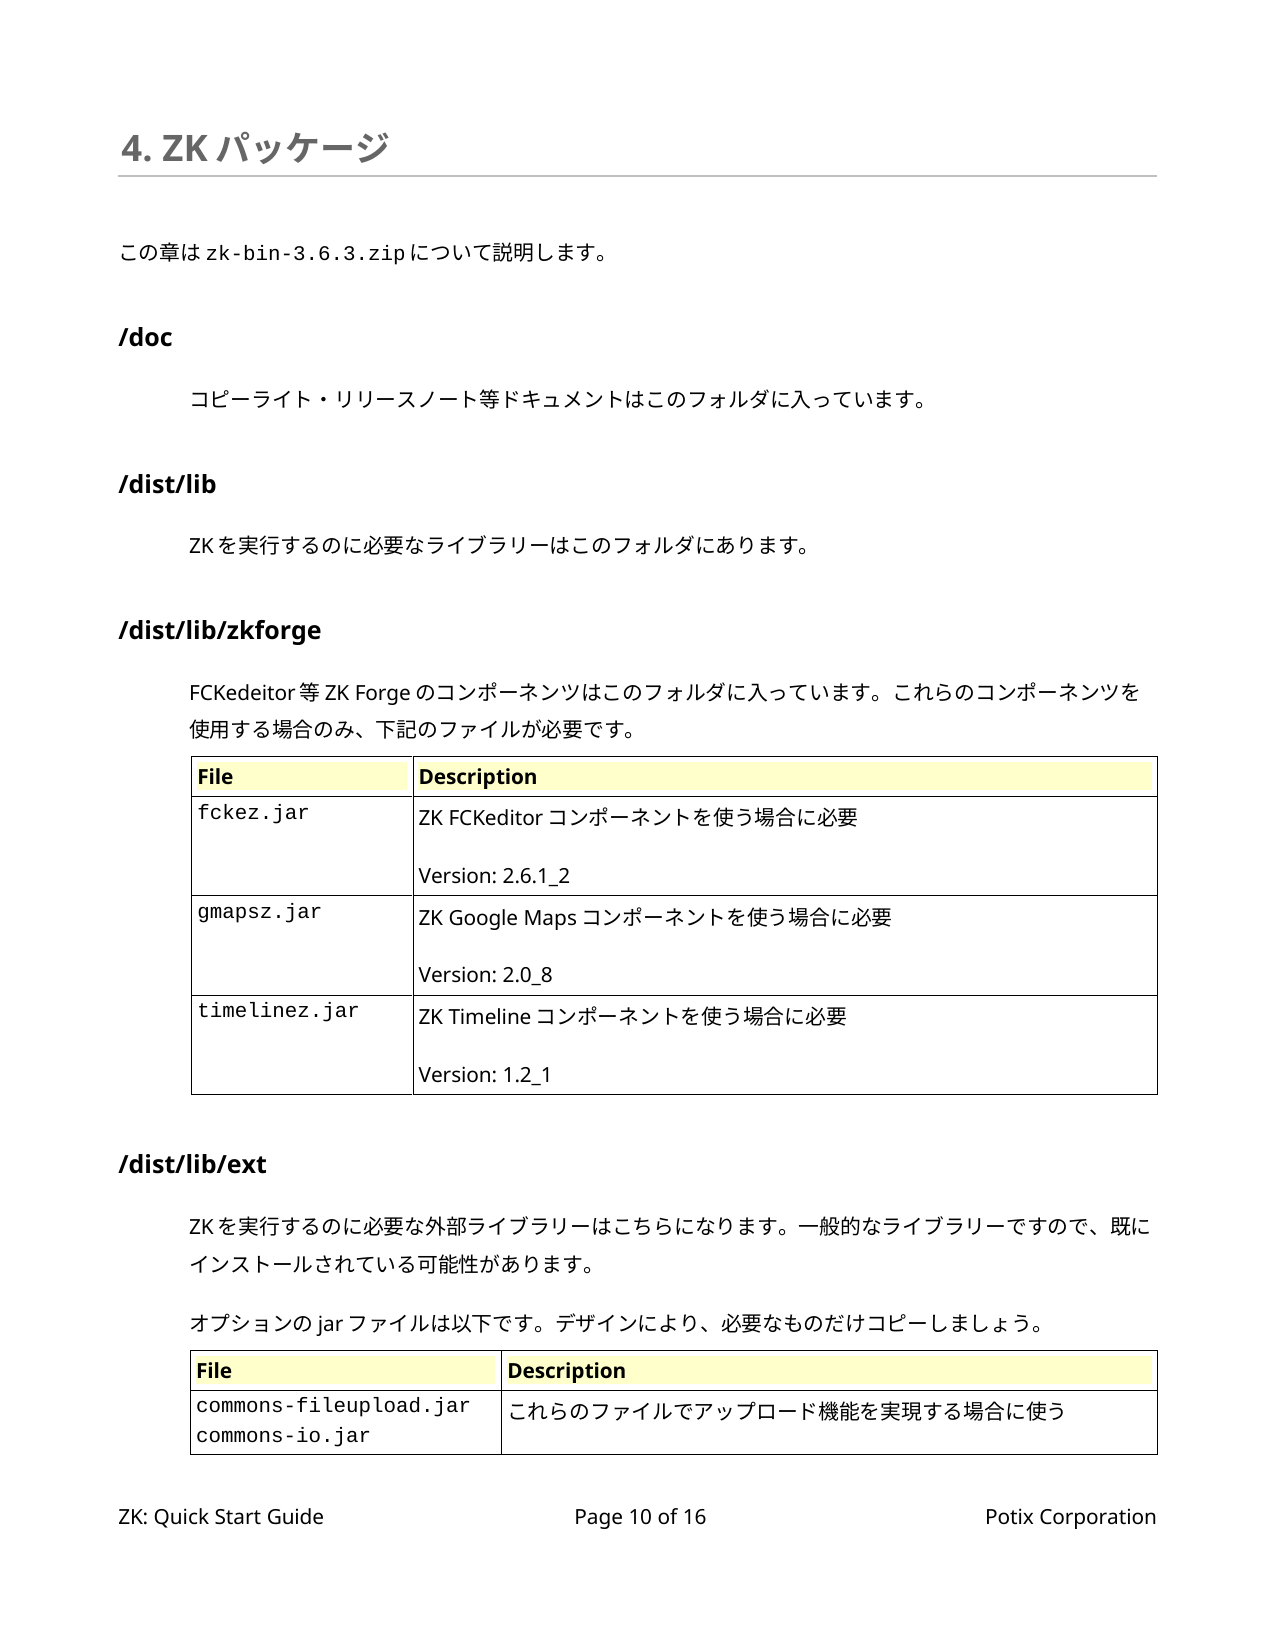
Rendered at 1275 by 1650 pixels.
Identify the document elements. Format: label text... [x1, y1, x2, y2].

table_cell これらのファイルでアップロード機能を実現する場合に使う [502, 1391, 1157, 1454]
table_cell gmapsz.jar [192, 896, 412, 995]
table_cell fckez.jar [192, 797, 412, 895]
text この章はzk-bin-3.6.3.zipについて説明します。 [118, 236, 1157, 267]
subtitle /dist/lib/ext [118, 1147, 1157, 1181]
subtitle /dist/lib [118, 466, 1157, 500]
table_cell timelinez.jar [192, 996, 412, 1094]
table_header Description [502, 1351, 1157, 1390]
text ZKを実行するのに必要な外部ライブラリーはこちらになります。一般的なライブラリーですので、既にインストールされている可能性があります。 [189, 1211, 1157, 1278]
table_cell ZK Timelineコンポーネントを使う場合に必要 Version: 1.2_1 [414, 996, 1157, 1094]
text コピーライト・リリースノート等ドキュメントはこのフォルダに入っています。 [189, 383, 1157, 413]
subtitle /doc [118, 320, 1157, 354]
table_header File [192, 757, 412, 796]
table_cell ZK FCKeditorコンポーネントを使う場合に必要 Version: 2.6.1_2 [414, 797, 1157, 895]
table_cell commons-fileupload.jar commons-io.jar [191, 1391, 501, 1454]
text オプションのjarファイルは以下です。デザインにより、必要なものだけコピーしましょう。 [189, 1307, 1157, 1337]
subtitle 4. ZKパッケージ [118, 118, 1157, 175]
table_cell ZK Google Mapsコンポーネントを使う場合に必要 Version: 2.0_8 [414, 896, 1157, 995]
table_header File [191, 1351, 501, 1390]
table_header Description [414, 757, 1157, 796]
subtitle /dist/lib/zkforge [118, 613, 1157, 647]
text FCKedeitor等ZK Forgeのコンポーネンツはこのフォルダに入っています。これらのコンポーネンツを使用する場合のみ、下記のファイルが必要です。 [189, 676, 1157, 744]
text ZKを実行するのに必要なライブラリーはこのフォルダにあります。 [189, 530, 1157, 560]
